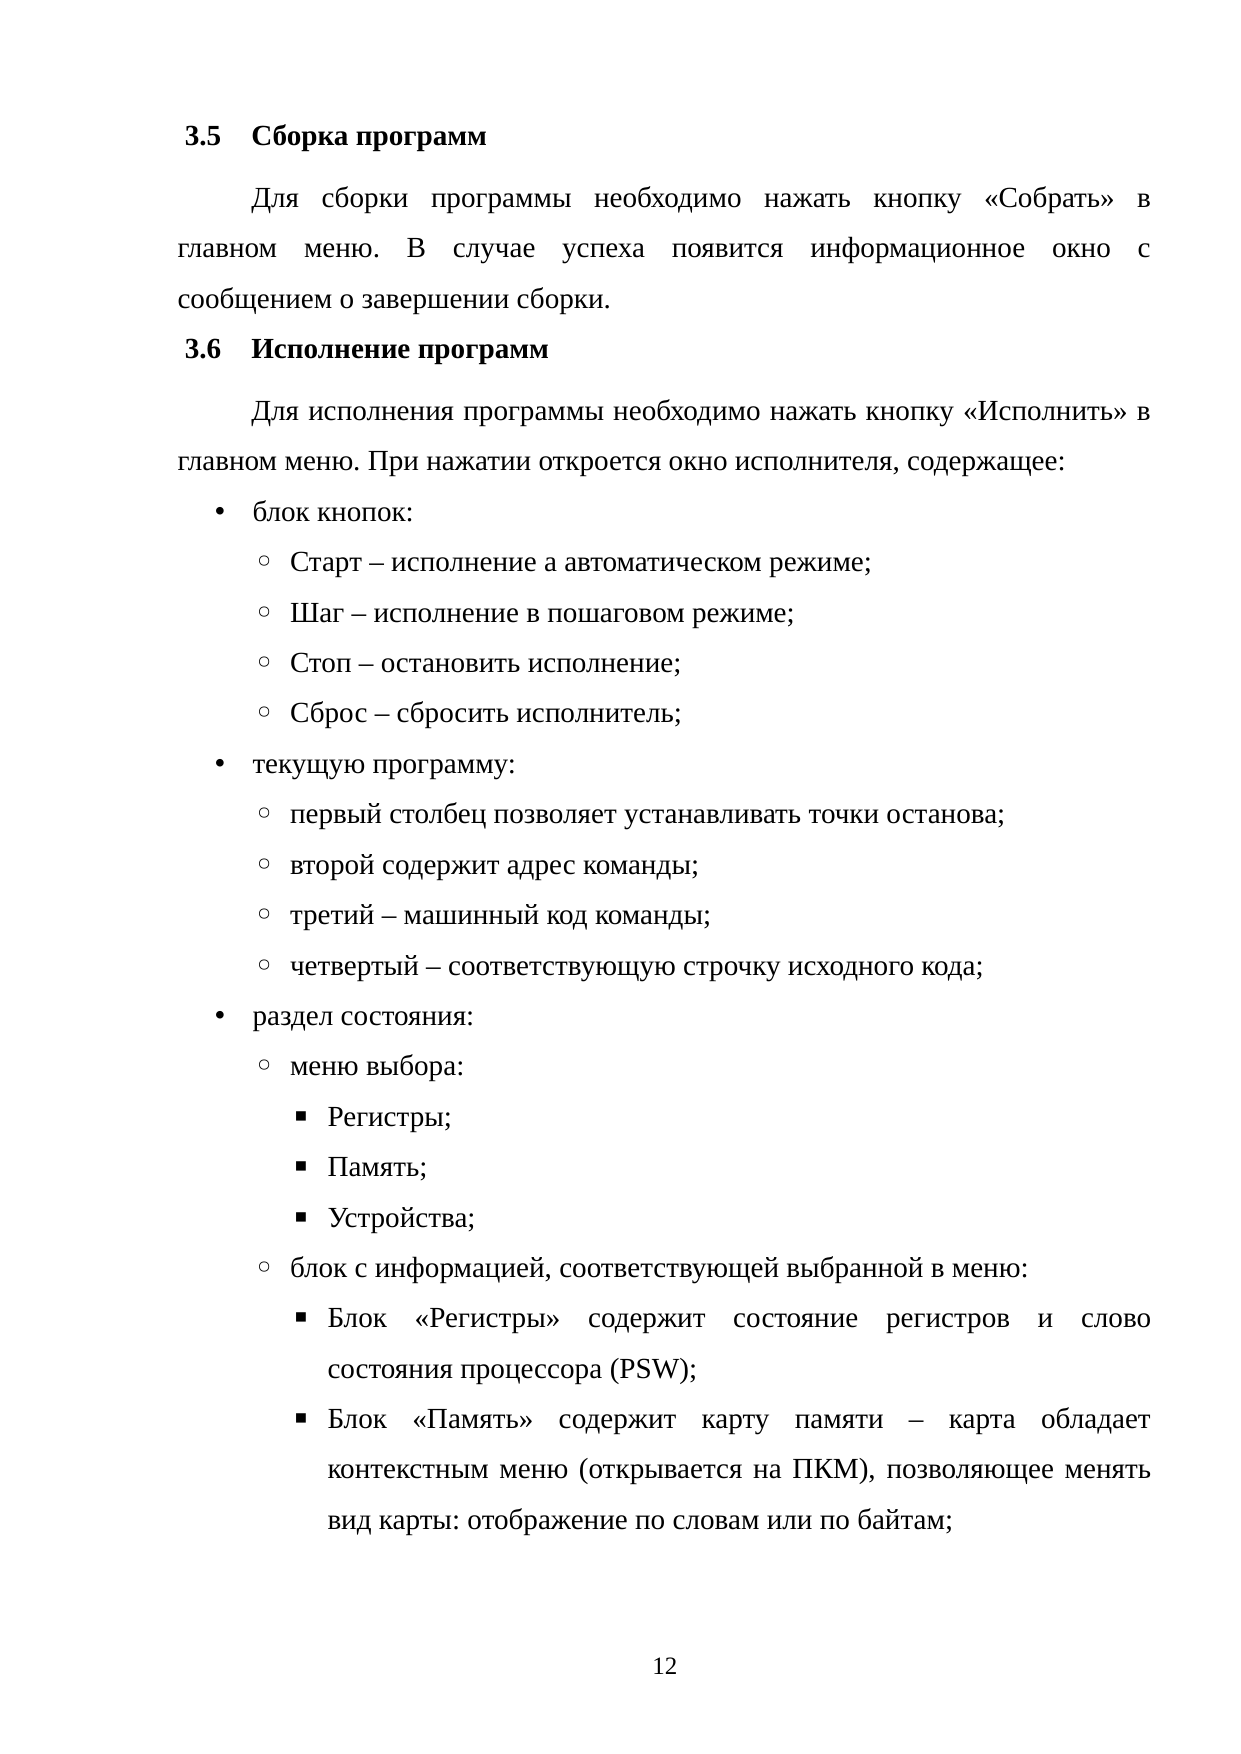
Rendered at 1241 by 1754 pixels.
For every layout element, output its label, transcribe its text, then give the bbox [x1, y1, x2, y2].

list меню выбора: [252, 1048, 1152, 1082]
list первый столбец позволяет устанавливать точки останова; [252, 796, 1152, 830]
text Для исполнения программы необходимо нажать кнопку «Исполнить» в главном меню. При нажатии откроется окно исполнителя, содержащее: [177, 393, 1152, 477]
list текущую программу: [215, 746, 1152, 779]
list Сброс – сбросить исполнитель; [252, 696, 1152, 729]
list блок кнопок: [215, 494, 1152, 527]
list третий – машинный код команды; [252, 897, 1152, 931]
list блок с информацией, соответствующей выбранной в меню: [252, 1250, 1152, 1284]
subtitle Сборка программ [177, 118, 1152, 152]
list Стоп – остановить исполнение; [252, 645, 1152, 679]
list Память; [290, 1149, 1152, 1183]
text Для сборки программы необходимо нажать кнопку «Собрать» в главном меню. В случае успеха появится информационное окно с сообщением о завершении сборки. [177, 180, 1152, 314]
subtitle Исполнение программ [177, 331, 1152, 365]
list Блок «Память» содержит карту памяти – карта обладает контекстным меню (открывается на ПКМ), позволяющее менять вид карты: отображение по словам или по байтам; [290, 1401, 1152, 1536]
list раздел состояния: [215, 998, 1152, 1032]
list четвертый – соответствующую строчку исходного кода; [252, 948, 1152, 981]
list Устройства; [290, 1200, 1152, 1233]
list Регистры; [290, 1099, 1152, 1132]
list второй содержит адрес команды; [252, 847, 1152, 880]
list Блок «Регистры» содержит состояние регистров и слово состояния процессора (PSW); [290, 1301, 1152, 1384]
list Шаг – исполнение в пошаговом режиме; [252, 595, 1152, 628]
list Старт – исполнение а автоматическом режиме; [252, 544, 1152, 578]
